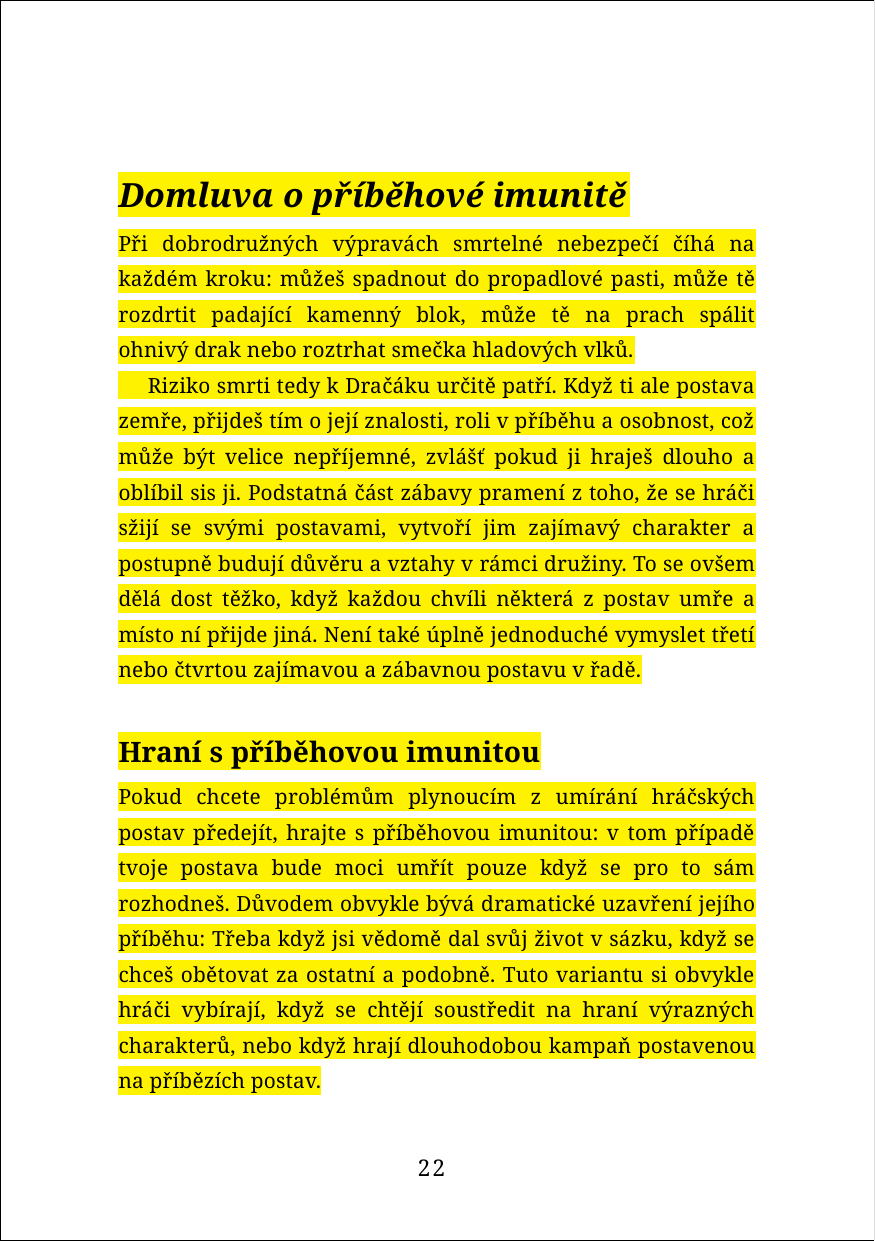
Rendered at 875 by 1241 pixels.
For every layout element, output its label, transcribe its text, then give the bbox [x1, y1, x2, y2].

subtitle Domluva o příběhové imunitě [118, 172, 756, 217]
subtitle Hraní s příběhovou imunitou [118, 732, 756, 770]
text Při dobrodružných výpravách smrtelné nebezpečí číhá na každém kroku: můžeš spadnout do propadlové pasti, může tě rozdrtit padající kamenný blok, může tě na prach spálit ohnivý drak nebo roztrhat smečka hladových vlků. Riziko smrti tedy k Dračáku určitě patří. Když ti ale postava zemře, přijdeš tím o její znalosti, roli v příběhu a osobnost, což může být velice nepříjemné, zvlášť pokud ji hraješ dlouho a oblíbil sis ji. Podstatná část zábavy pramení z toho, že se hráči sžijí se svými postavami, vytvoří jim zajímavý charakter a postupně budují důvěru a vztahy v rámci družiny. To se ovšem dělá dost těžko, když každou chvíli některá z postav umře a místo ní přijde jiná. Není také úplně jednoduché vymyslet třetí nebo čtvrtou zajímavou a zábavnou postavu v řadě. [118, 229, 756, 684]
text Pokud chcete problémům plynoucím z umírání hráčských postav předejít, hrajte s příběhovou imunitou: v tom případě tvoje postava bude moci umřít pouze když se pro to sám rozhodneš. Důvodem obvykle bývá dramatické uzavření jejího příběhu: Třeba když jsi vědomě dal svůj život v sázku, když se chceš obětovat za ostatní a podobně. Tuto variantu si obvykle hráči vybírají, když se chtějí soustředit na hraní výrazných charakterů, nebo když hrají dlouhodobou kampaň postavenou na příbězích postav. [118, 782, 756, 1095]
